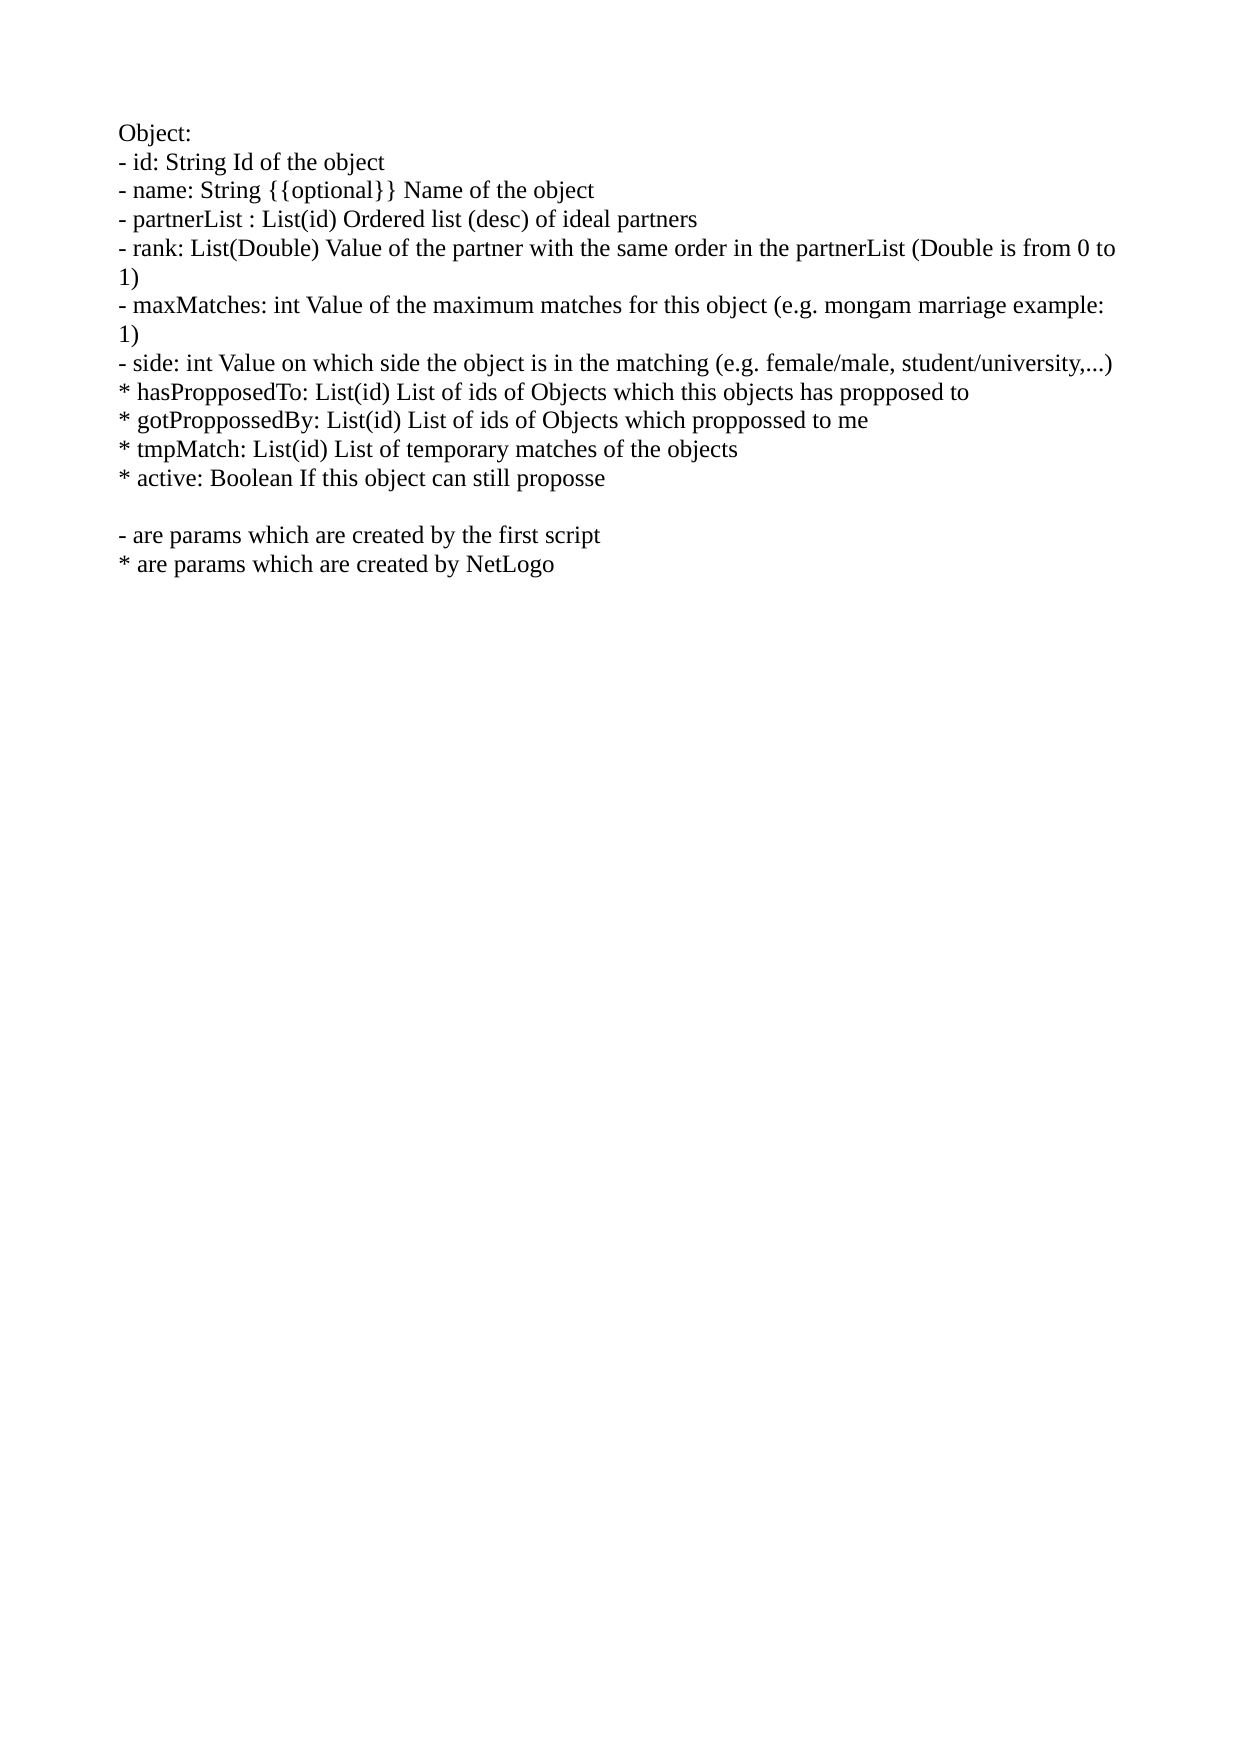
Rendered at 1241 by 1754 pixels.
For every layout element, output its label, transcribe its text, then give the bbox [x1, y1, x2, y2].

text - id: String Id of the object [118, 147, 1122, 176]
text * gotProppossedBy: List(id) List of ids of Objects which proppossed to me [118, 406, 1122, 434]
text - side: int Value on which side the object is in the matching (e.g. female/male, student/university,...) [118, 348, 1122, 377]
text Object: [118, 118, 1122, 147]
text * tmpMatch: List(id) List of temporary matches of the objects [118, 434, 1122, 463]
text - are params which are created by the first script [118, 521, 1122, 549]
text - maxMatches: int Value of the maximum matches for this object (e.g. mongam marriage example: 1) [118, 291, 1122, 348]
text * are params which are created by NetLogo [118, 549, 1122, 578]
text * active: Boolean If this object can still proposse [118, 463, 1122, 492]
text - partnerList : List(id) Ordered list (desc) of ideal partners [118, 204, 1122, 233]
text * hasPropposedTo: List(id) List of ids of Objects which this objects has propposed to [118, 377, 1122, 406]
text - rank: List(Double) Value of the partner with the same order in the partnerList (Double is from 0 to 1) [118, 233, 1122, 291]
text - name: String {{optional}} Name of the object [118, 176, 1122, 204]
